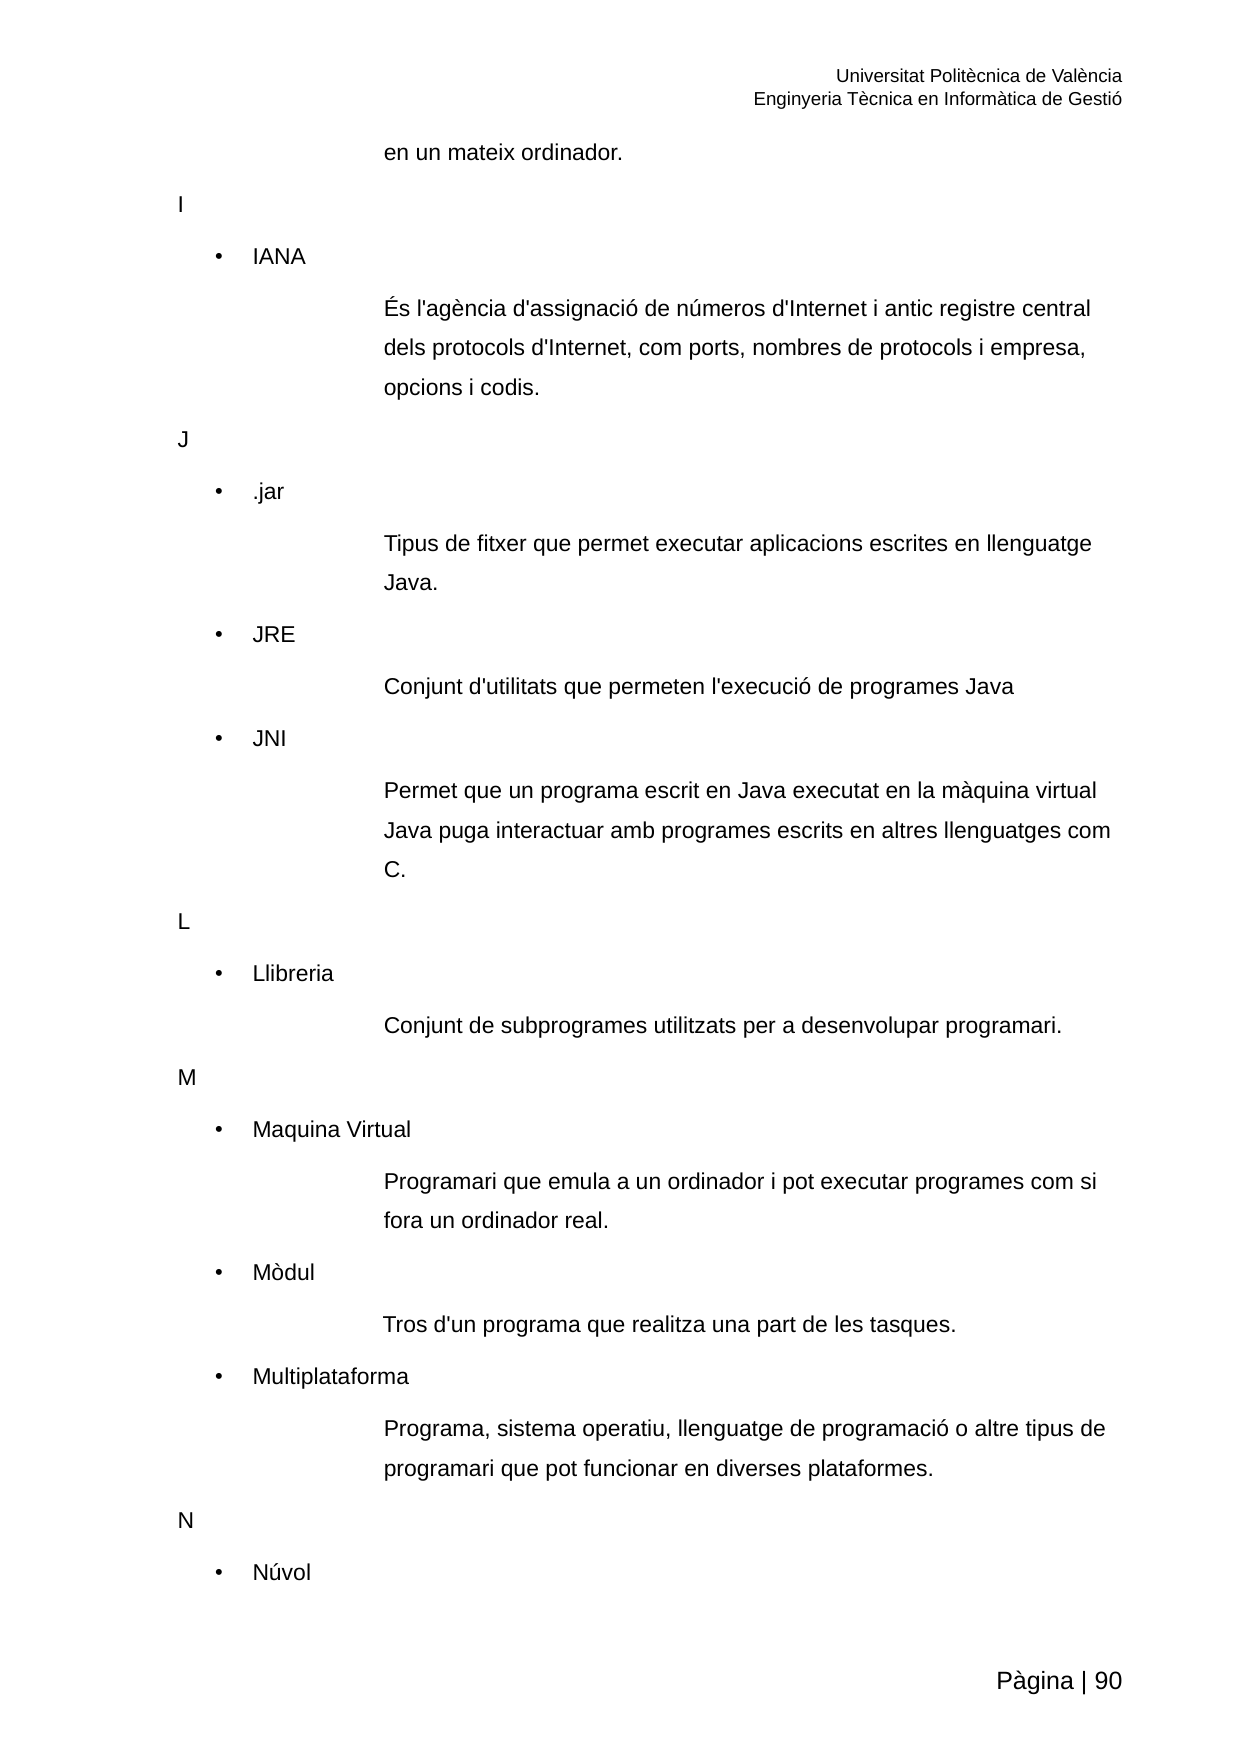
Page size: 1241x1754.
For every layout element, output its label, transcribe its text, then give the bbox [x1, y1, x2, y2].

text N [177, 1507, 1122, 1533]
text en un mateix ordinador. [383, 139, 1122, 165]
list M [177, 1064, 1122, 1090]
text És l'agència d'assignació de números d'Internet i antic registre central dels protocols d'Internet, com ports, nombres de protocols i empresa, opcions i codis. [383, 295, 1122, 400]
text J [177, 426, 1122, 452]
list JNI [215, 725, 1122, 751]
list Mòdul [215, 1259, 1122, 1286]
text Tros d'un programa que realitza una part de les tasques. [382, 1311, 1122, 1338]
text Tipus de fitxer que permet executar aplicacions escrites en llenguatge Java. [383, 530, 1122, 596]
list Multiplataforma [215, 1363, 1122, 1390]
text I [177, 191, 1122, 217]
text Programa, sistema operatiu, llenguatge de programació o altre tipus de programari que pot funcionar en diverses plataformes. [383, 1415, 1122, 1481]
list JRE [215, 621, 1122, 647]
text Conjunt de subprogrames utilitzats per a desenvolupar programari. [383, 1012, 1122, 1038]
list IANA [215, 243, 1122, 269]
text Permet que un programa escrit en Java executat en la màquina virtual Java puga interactuar amb programes escrits en altres llenguatges com C. [383, 777, 1122, 882]
list Núvol [215, 1559, 1122, 1585]
list .jar [215, 478, 1122, 504]
list Maquina Virtual [215, 1116, 1122, 1142]
list Llibreria [215, 960, 1122, 986]
text Conjunt d'utilitats que permeten l'execució de programes Java [383, 673, 1122, 699]
text L [177, 908, 1122, 934]
text Programari que emula a un ordinador i pot executar programes com si fora un ordinador real. [383, 1168, 1122, 1234]
